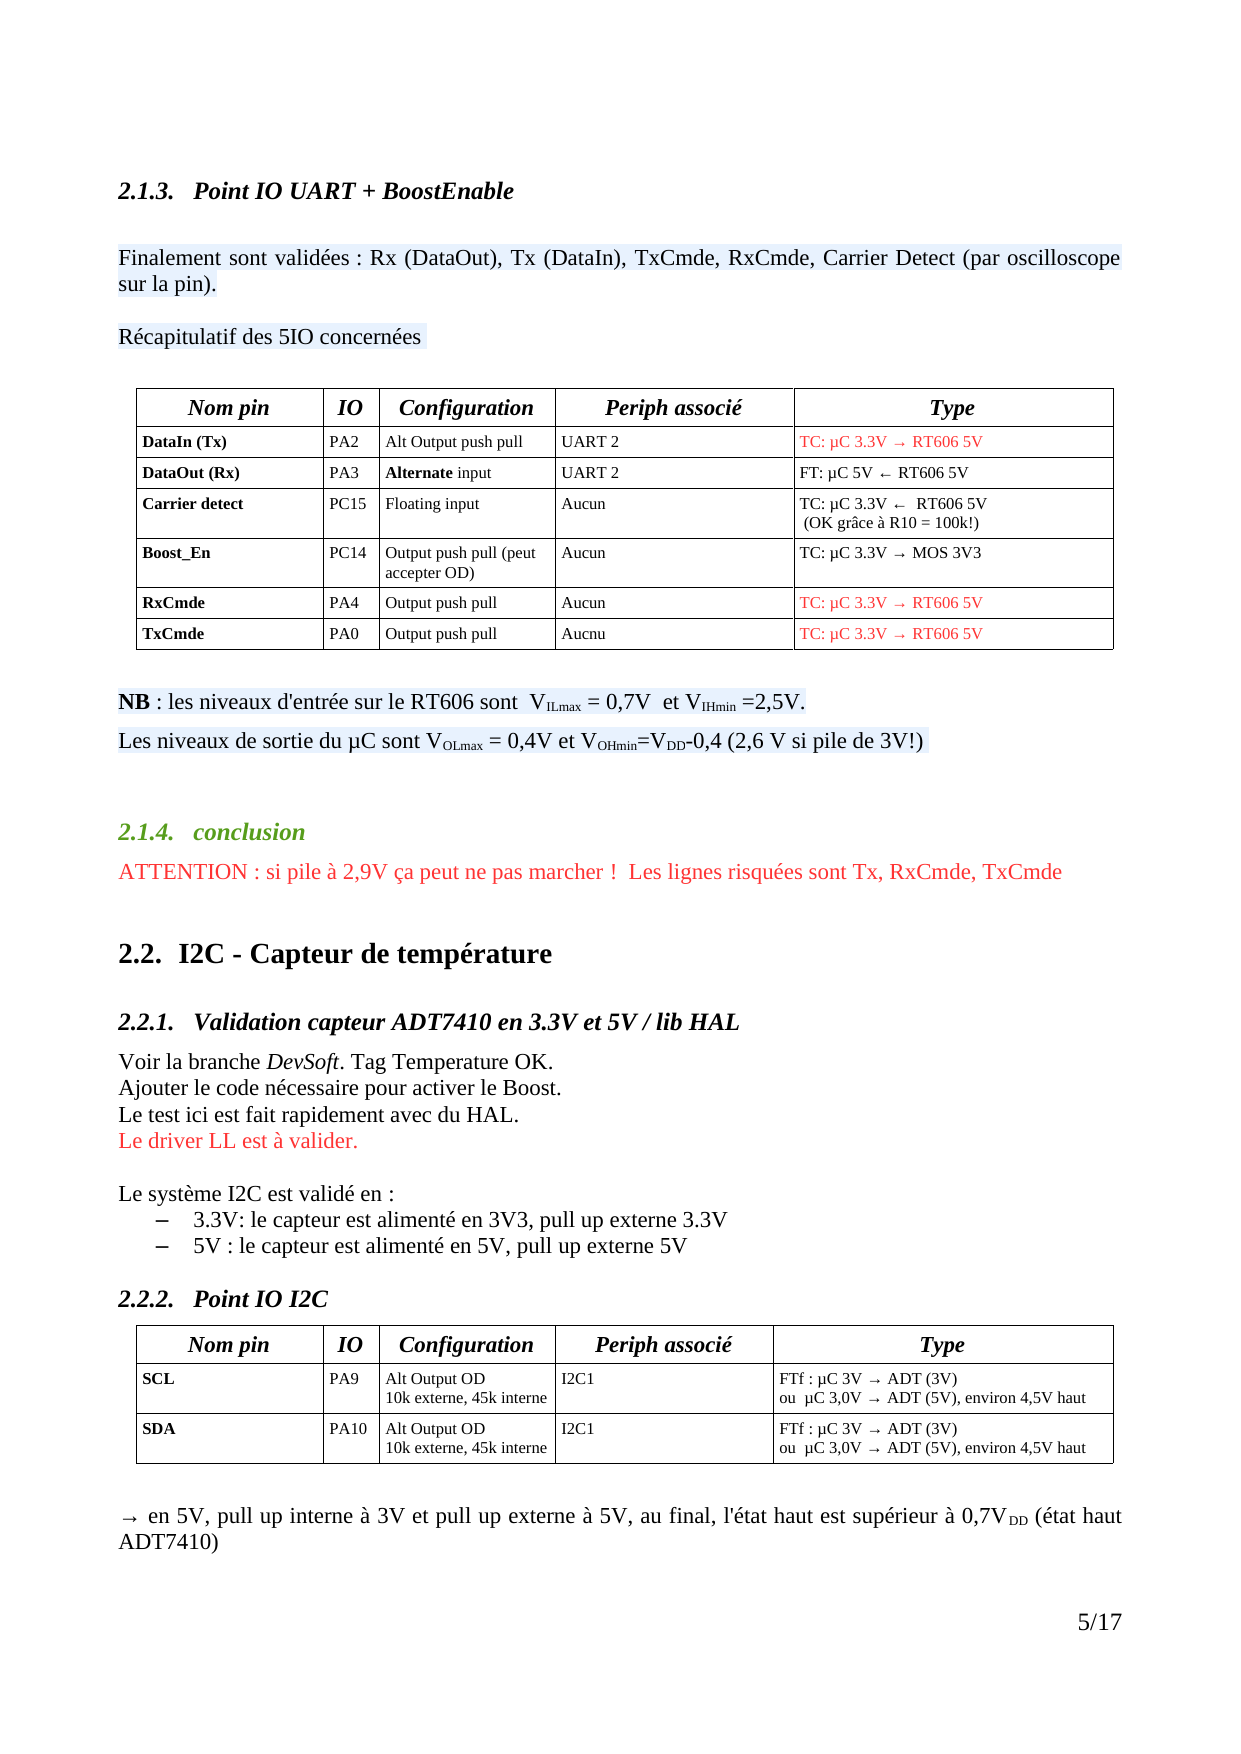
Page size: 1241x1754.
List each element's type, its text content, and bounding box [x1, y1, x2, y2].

table_cell TxCmde [137, 619, 323, 649]
list 3.3V: le capteur est alimenté en 3V3, pull up externe 3.3V [156, 1206, 1122, 1233]
table_cell Boost_En [137, 539, 323, 587]
text Finalement sont validées : Rx (DataOut), Tx (DataIn), TxCmde, RxCmde, Carrier Detect (par oscilloscope sur la pin). [118, 244, 1122, 297]
table_header IO [324, 1326, 379, 1363]
text Voir la branche DevSoft. Tag Temperature OK. [118, 1048, 1122, 1074]
table_cell PA4 [324, 588, 379, 618]
table_cell Carrier detect [137, 489, 323, 538]
table_cell Alternate input [380, 458, 555, 488]
table_cell PC15 [324, 489, 379, 538]
table_cell Output push pull (peut accepter OD) [380, 539, 555, 587]
table_cell Aucun [556, 489, 793, 538]
table_cell PC14 [324, 539, 379, 587]
table_cell PA9 [324, 1364, 379, 1413]
table_header Configuration [380, 1326, 555, 1363]
table_cell Aucun [556, 588, 793, 618]
table_cell PA3 [324, 458, 379, 488]
text Le driver LL est à valider. [118, 1127, 1122, 1153]
table_cell Output push pull [380, 619, 555, 649]
text Ajouter le code nécessaire pour activer le Boost. [118, 1074, 1122, 1101]
text Les niveaux de sortie du µC sont VOLmax = 0,4V et VOHmin=VDD-0,4 (2,6 V si pile de 3V!) [118, 727, 1122, 753]
table_cell UART 2 [556, 458, 793, 488]
table_header Type [795, 389, 1113, 426]
text Récapitulatif des 5IO concernées [118, 323, 1122, 349]
table_cell SCL [137, 1364, 323, 1413]
table_header Nom pin [137, 389, 323, 426]
table_cell Alt Output push pull [380, 427, 555, 457]
table_cell Output push pull [380, 588, 555, 618]
text NB : les niveaux d'entrée sur le RT606 sont VILmax = 0,7V et VIHmin =2,5V. [118, 688, 1122, 714]
table_cell PA2 [324, 427, 379, 457]
subtitle Point IO UART + BoostEnable [118, 176, 1122, 205]
table_cell TC: µC 3.3V → RT606 5V [795, 588, 1113, 618]
list 5V : le capteur est alimenté en 5V, pull up externe 5V [156, 1233, 1122, 1259]
table_cell DataIn (Tx) [137, 427, 323, 457]
subtitle Point IO I2C [118, 1284, 1122, 1313]
table_cell UART 2 [556, 427, 793, 457]
table_cell FT: µC 5V ← RT606 5V [795, 458, 1113, 488]
table_header Periph associé [556, 389, 793, 426]
table_cell Aucnu [556, 619, 793, 649]
text → en 5V, pull up interne à 3V et pull up externe à 5V, au final, l'état haut est supérieur à 0,7VDD (état haut ADT7410) [118, 1502, 1122, 1554]
subtitle Validation capteur ADT7410 en 3.3V et 5V / lib HAL [118, 1007, 1122, 1036]
text ATTENTION : si pile à 2,9V ça peut ne pas marcher ! Les lignes risquées sont Tx, RxCmde, TxCmde [118, 858, 1122, 884]
table_header Nom pin [137, 1326, 323, 1363]
table_cell PA0 [324, 619, 379, 649]
subtitle I2C - Capteur de température [118, 936, 1122, 969]
table_cell I2C1 [556, 1414, 773, 1463]
table_header IO [324, 389, 379, 426]
table_cell PA10 [324, 1414, 379, 1463]
table_cell FTf : µC 3V → ADT (3V) ou µC 3,0V → ADT (5V), environ 4,5V haut [774, 1364, 1113, 1413]
subtitle conclusion [118, 817, 1122, 846]
table_cell DataOut (Rx) [137, 458, 323, 488]
table_cell FTf : µC 3V → ADT (3V) ou µC 3,0V → ADT (5V), environ 4,5V haut [774, 1414, 1113, 1463]
text Le test ici est fait rapidement avec du HAL. [118, 1101, 1122, 1127]
table_cell TC: µC 3.3V → MOS 3V3 [795, 539, 1113, 587]
table_cell Alt Output OD 10k externe, 45k interne [380, 1364, 555, 1413]
table_header Configuration [380, 389, 555, 426]
table_header Type [774, 1326, 1113, 1363]
table_cell TC: µC 3.3V ← RT606 5V (OK grâce à R10 = 100k!) [795, 489, 1113, 538]
table_cell Aucun [556, 539, 793, 587]
table_cell I2C1 [556, 1364, 773, 1413]
table_cell Alt Output OD 10k externe, 45k interne [380, 1414, 555, 1463]
text Le système I2C est validé en : [118, 1180, 1122, 1206]
table_cell RxCmde [137, 588, 323, 618]
table_cell TC: µC 3.3V → RT606 5V [795, 427, 1113, 457]
table_cell Floating input [380, 489, 555, 538]
table_cell SDA [137, 1414, 323, 1463]
table_cell TC: µC 3.3V → RT606 5V [795, 619, 1113, 649]
table_header Periph associé [556, 1326, 773, 1363]
